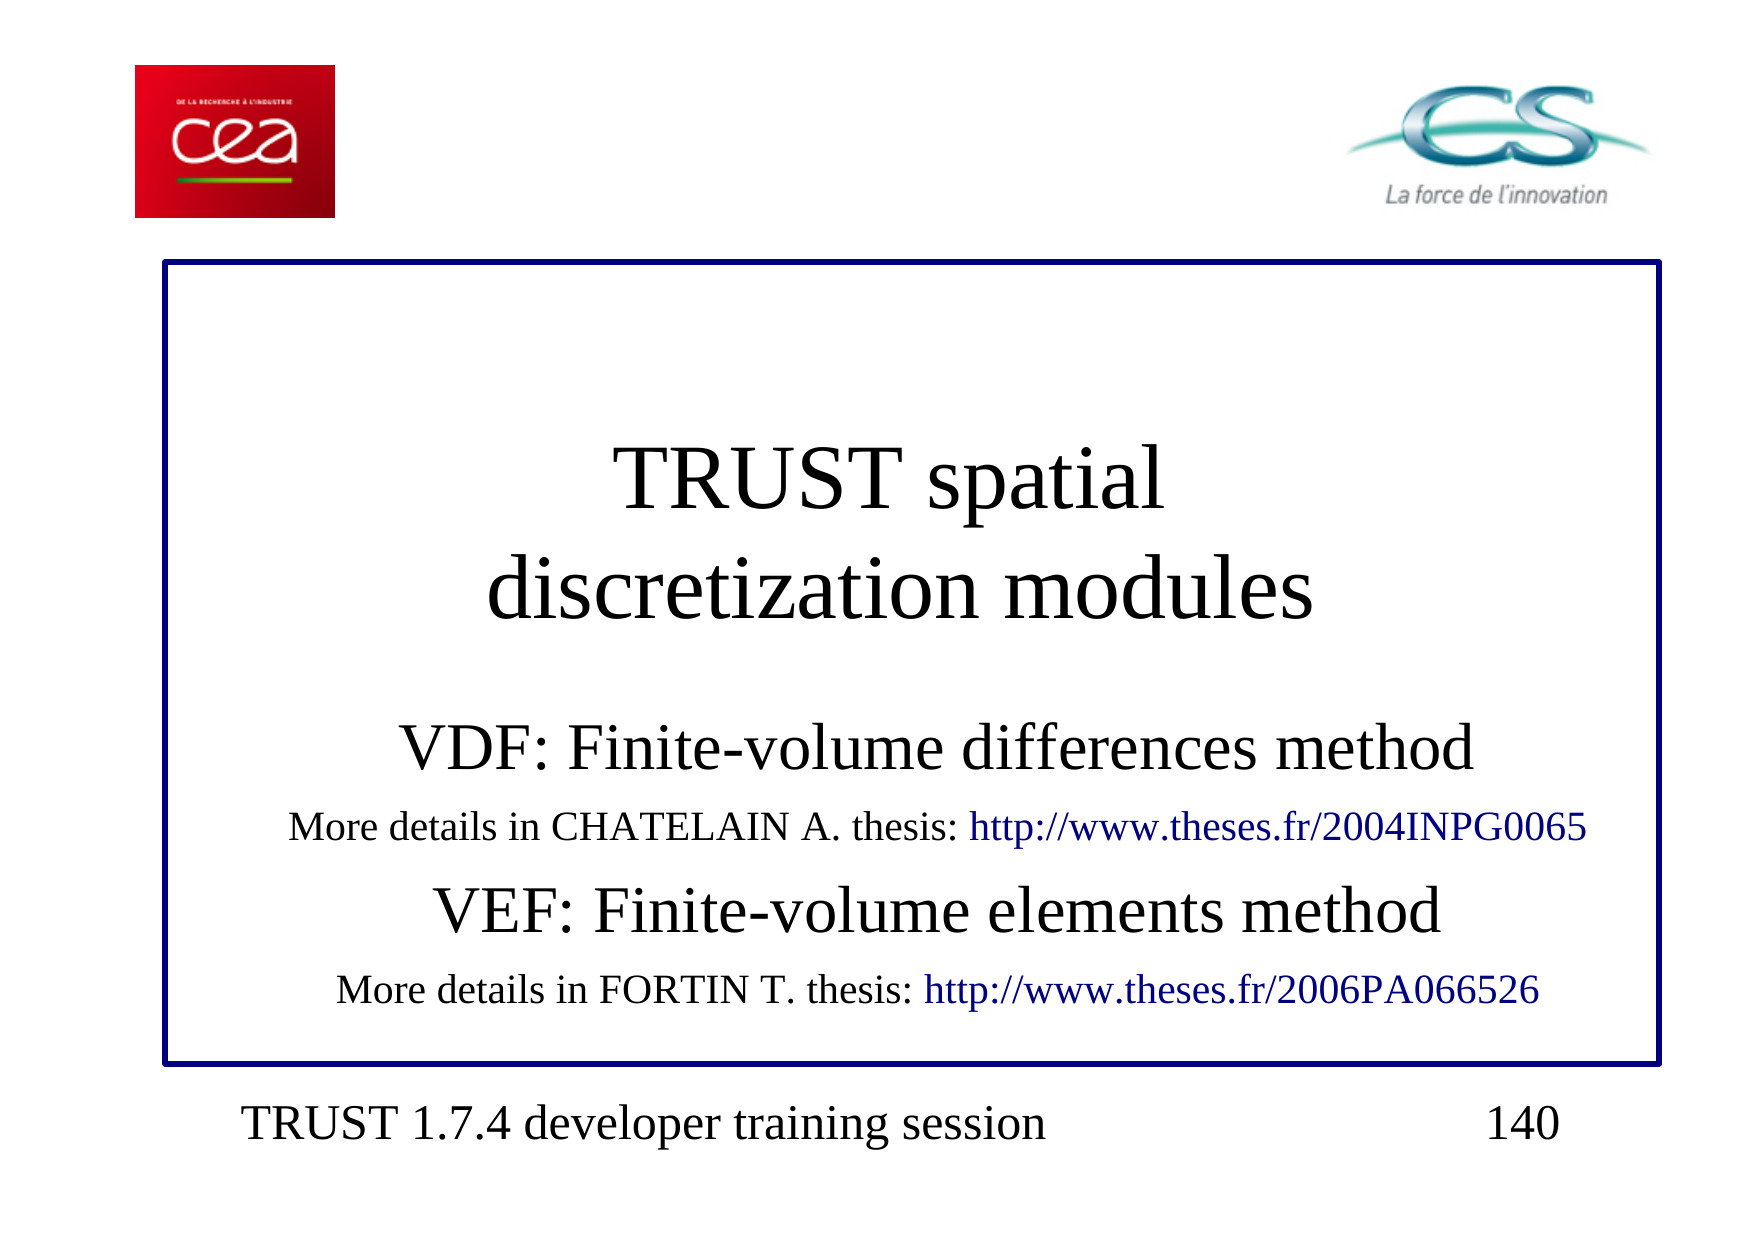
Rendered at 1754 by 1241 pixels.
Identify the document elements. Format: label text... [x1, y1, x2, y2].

title TRUST spatial discretization modules [225, 408, 1577, 645]
title [165, 261, 1660, 1064]
picture [1340, 73, 1662, 218]
subtitle VDF: Finite-volume differences method More details in CHATELAIN A. thesis: http://www.theses.fr/2004INPG0065 VEF: Finite-volume elements method More details in FORTIN T. thesis: http://www.theses.fr/2006PA066526 [200, 694, 1676, 1117]
picture [135, 65, 335, 218]
